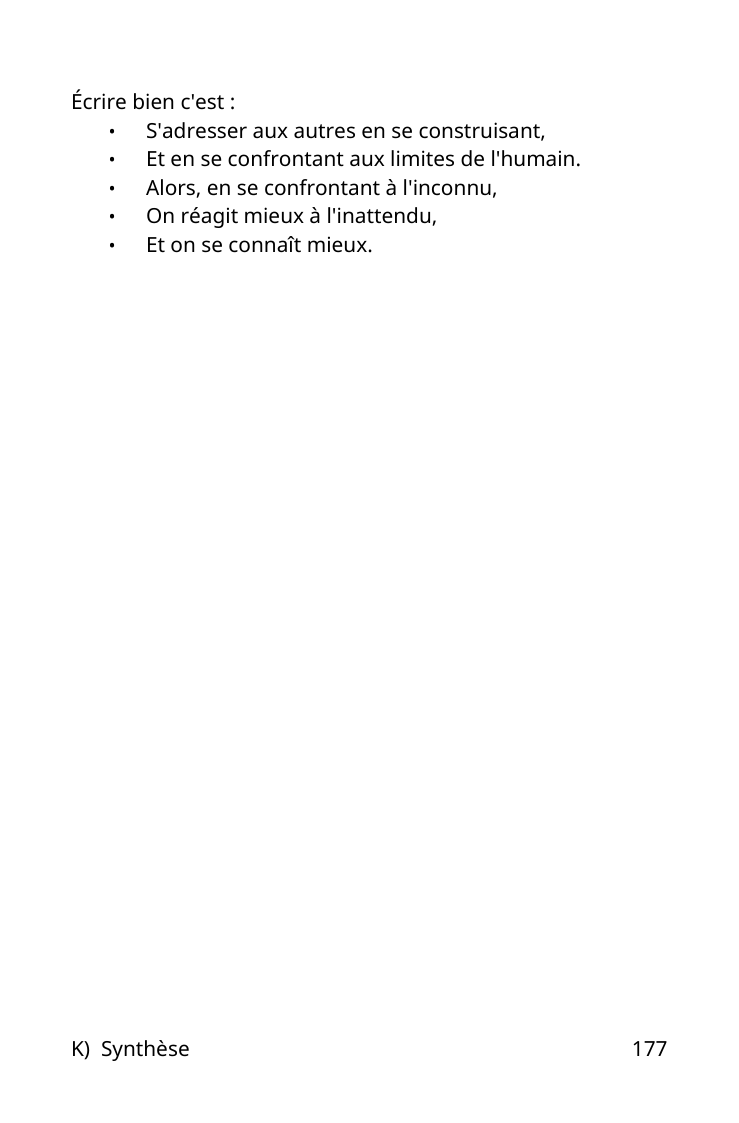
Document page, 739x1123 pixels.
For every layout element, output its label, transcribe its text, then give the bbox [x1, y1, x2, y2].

list On réagit mieux à l'inattendu, [108, 201, 667, 230]
list S'adresser aux autres en se construisant, [108, 116, 667, 144]
list Et on se connaît mieux. [108, 230, 667, 258]
text Écrire bien c'est : [71, 87, 667, 116]
list Alors, en se confrontant à l'inconnu, [108, 173, 667, 201]
list Et en se confrontant aux limites de l'humain. [108, 144, 667, 173]
